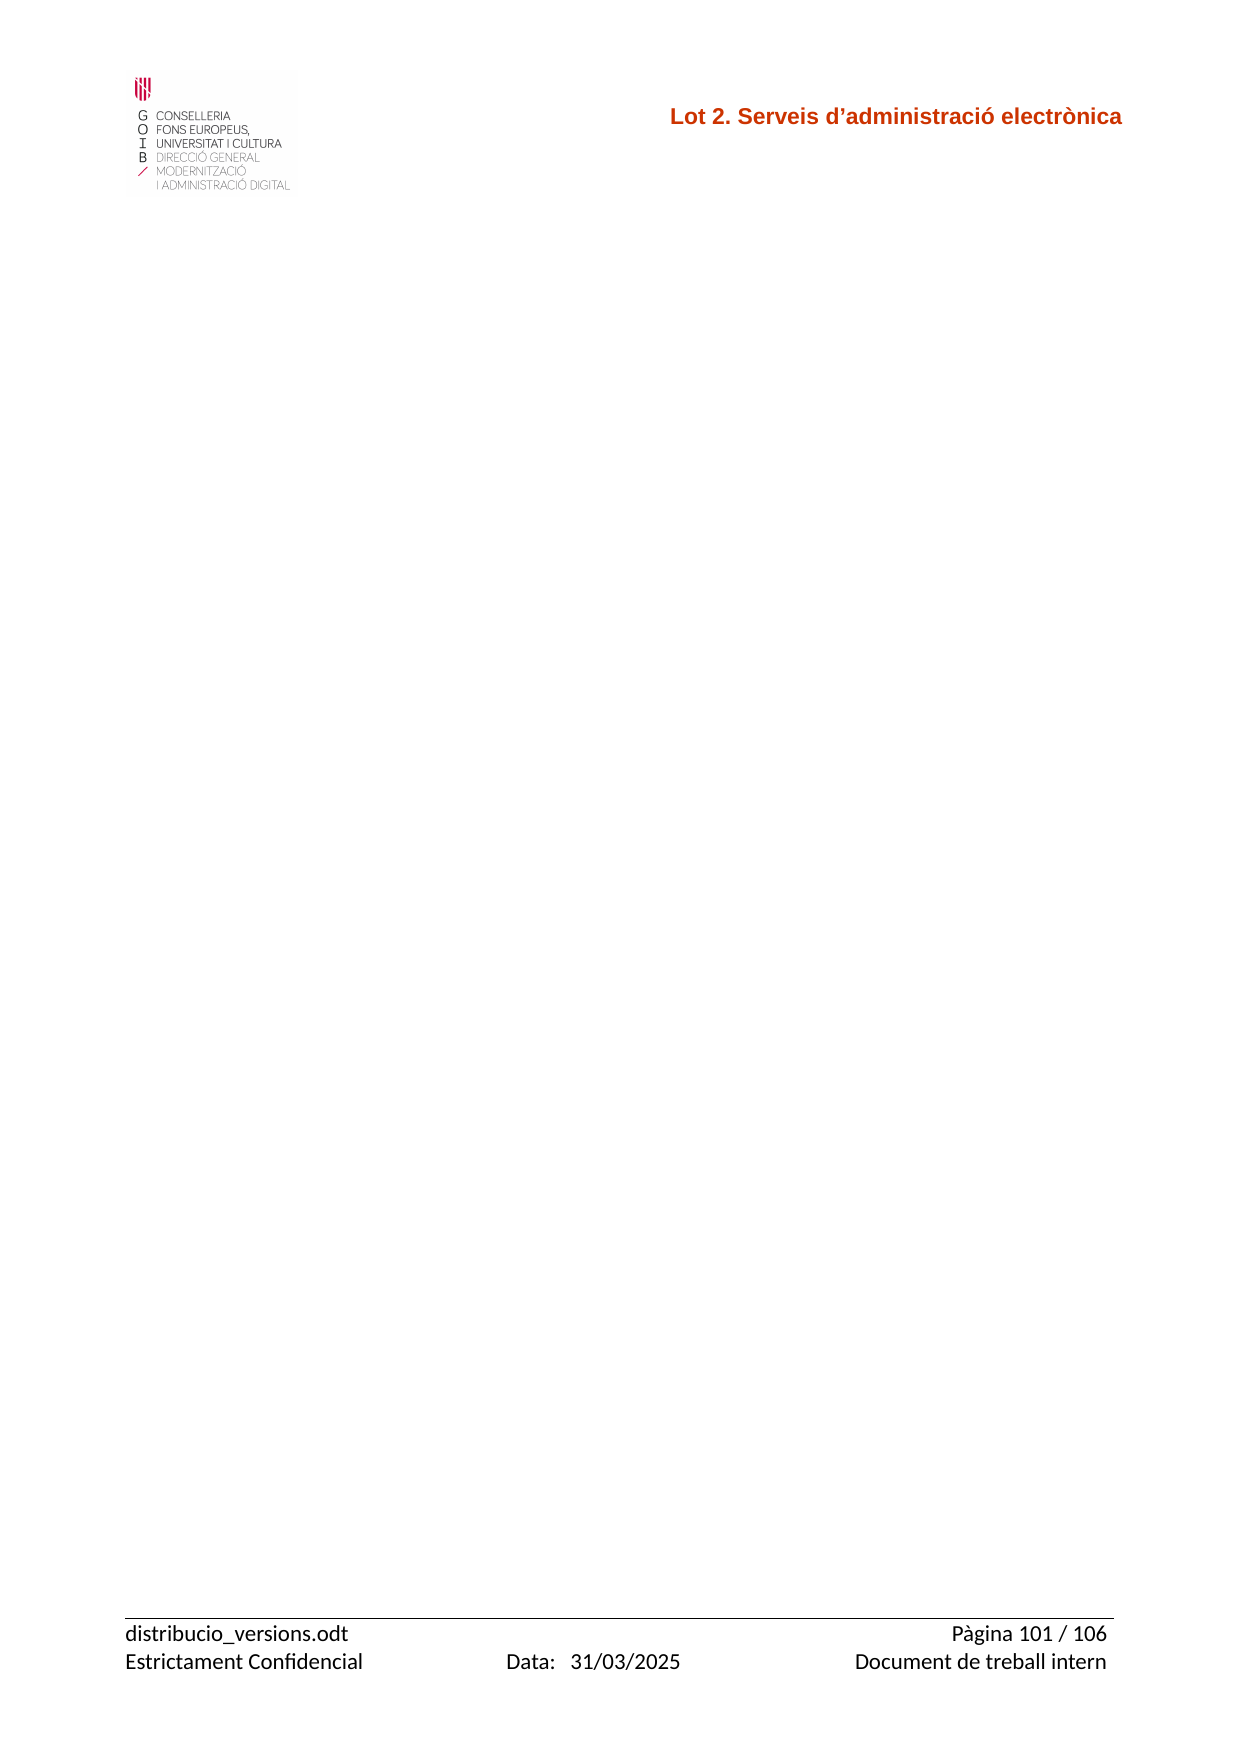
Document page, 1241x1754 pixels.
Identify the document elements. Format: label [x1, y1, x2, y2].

picture [126, 70, 299, 197]
